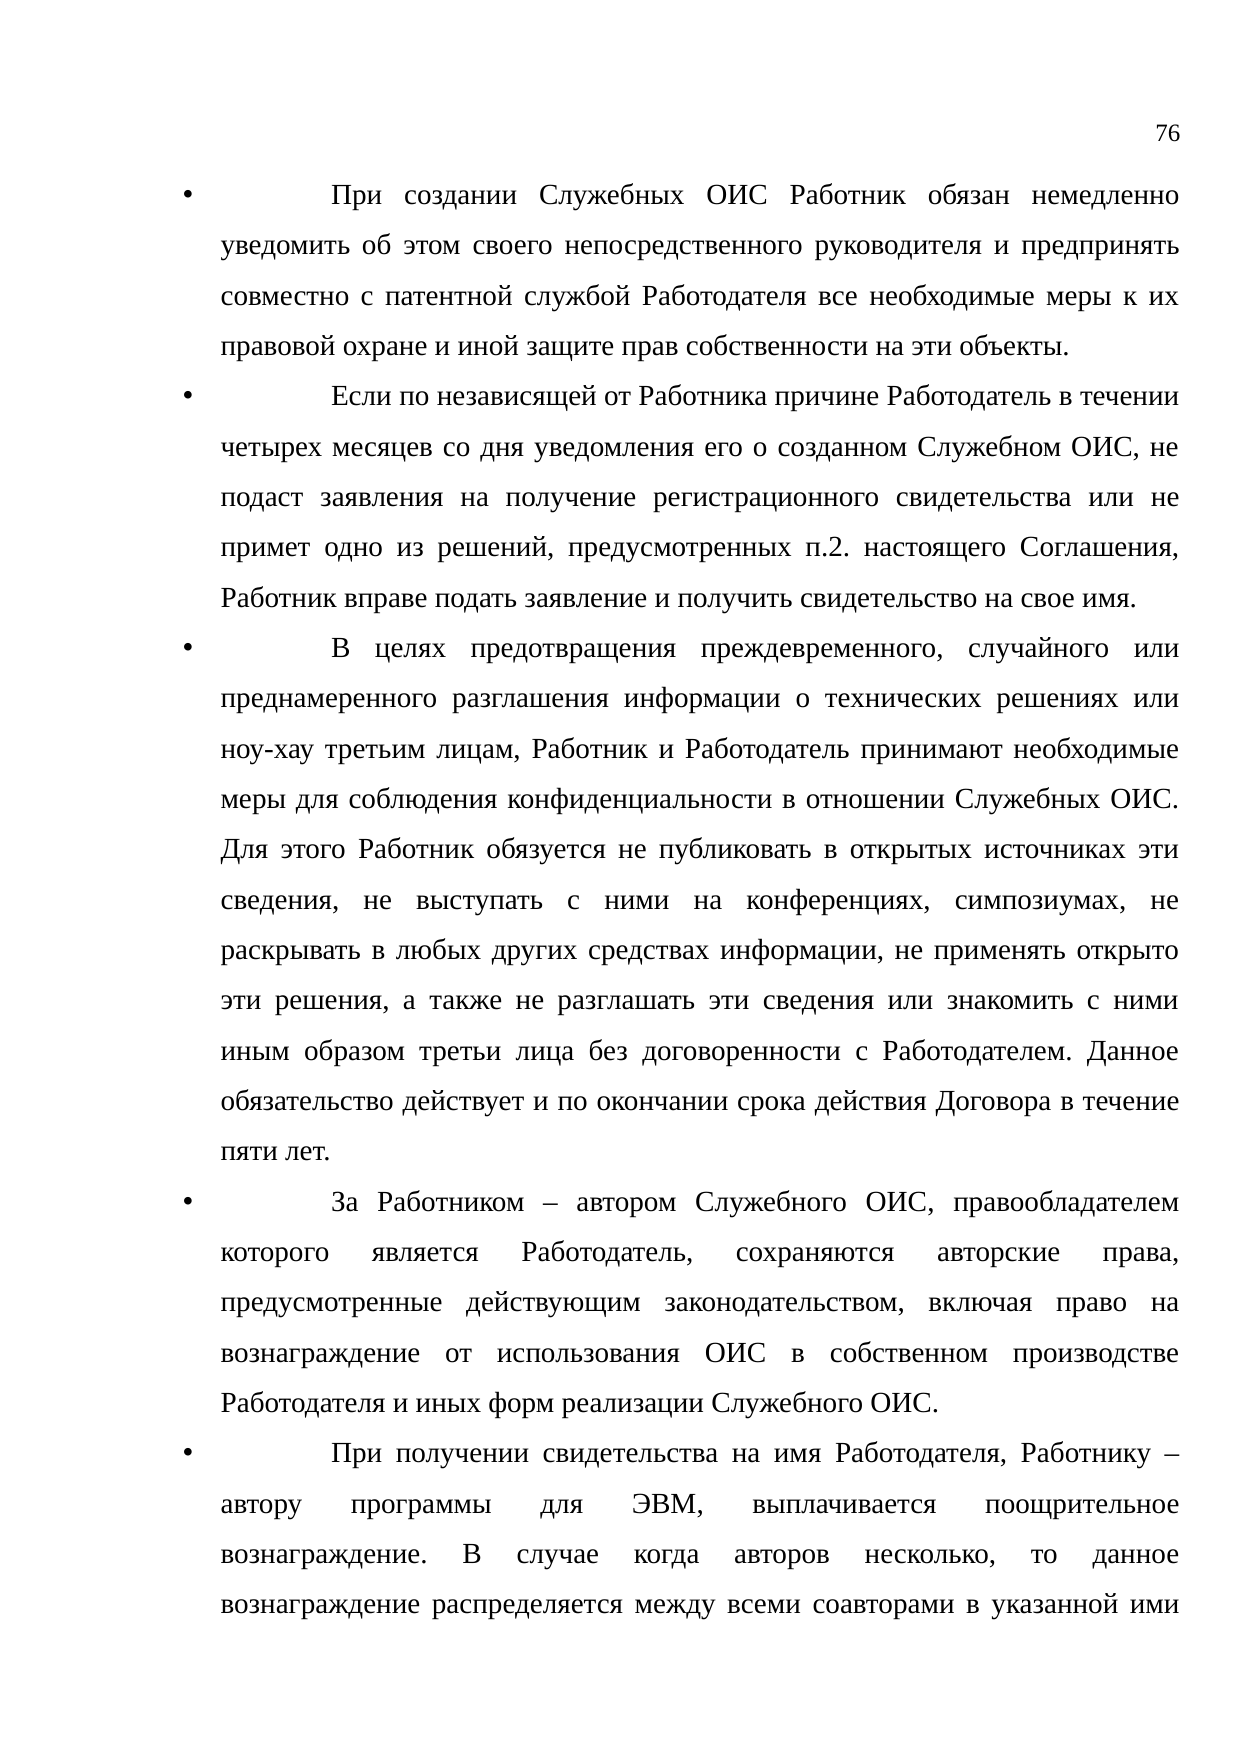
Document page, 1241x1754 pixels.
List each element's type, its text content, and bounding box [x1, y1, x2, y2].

list За Работником – автором Служебного ОИС, правообладателем которого является Работодатель, сохраняются авторские права, предусмотренные действующим законодательством, включая право на вознаграждение от использования ОИС в собственном производстве Работодателя и иных форм реализации Служебного ОИС. [183, 1184, 1180, 1418]
list Если по независящей от Работника причине Работодатель в течении четырех месяцев со дня уведомления его о созданном Служебном ОИС, не подаст заявления на получение регистрационного свидетельства или не примет одно из решений, предусмотренных п.2. настоящего Соглашения, Работник вправе подать заявление и получить свидетельство на свое имя. [183, 378, 1180, 613]
list При создании Служебных ОИС Работник обязан немедленно уведомить об этом своего непосредственного руководителя и предпринять совместно с патентной службой Работодателя все необходимые меры к их правовой охране и иной защите прав собственности на эти объекты. [183, 177, 1180, 362]
list В целях предотвращения преждевременного, случайного или преднамеренного разглашения информации о технических решениях или ноу-хау третьим лицам, Работник и Работодатель принимают необходимые меры для соблюдения конфиденциальности в отношении Служебных ОИС. Для этого Работник обязуется не публиковать в открытых источниках эти сведения, не выступать с ними на конференциях, симпозиумах, не раскрывать в любых других средствах информации, не применять открыто эти решения, а также не разглашать эти сведения или знакомить с ними иным образом третьи лица без договоренности с Работодателем. Данное обязательство действует и по окончании срока действия Договора в течение пяти лет. [183, 630, 1180, 1167]
list При получении свидетельства на имя Работодателя, Работнику – автору программы для ЭВМ, выплачивается поощрительное вознаграждение. В случае когда авторов несколько, то данное вознаграждение распределяется между всеми соавторами в указанной ими [183, 1435, 1180, 1620]
